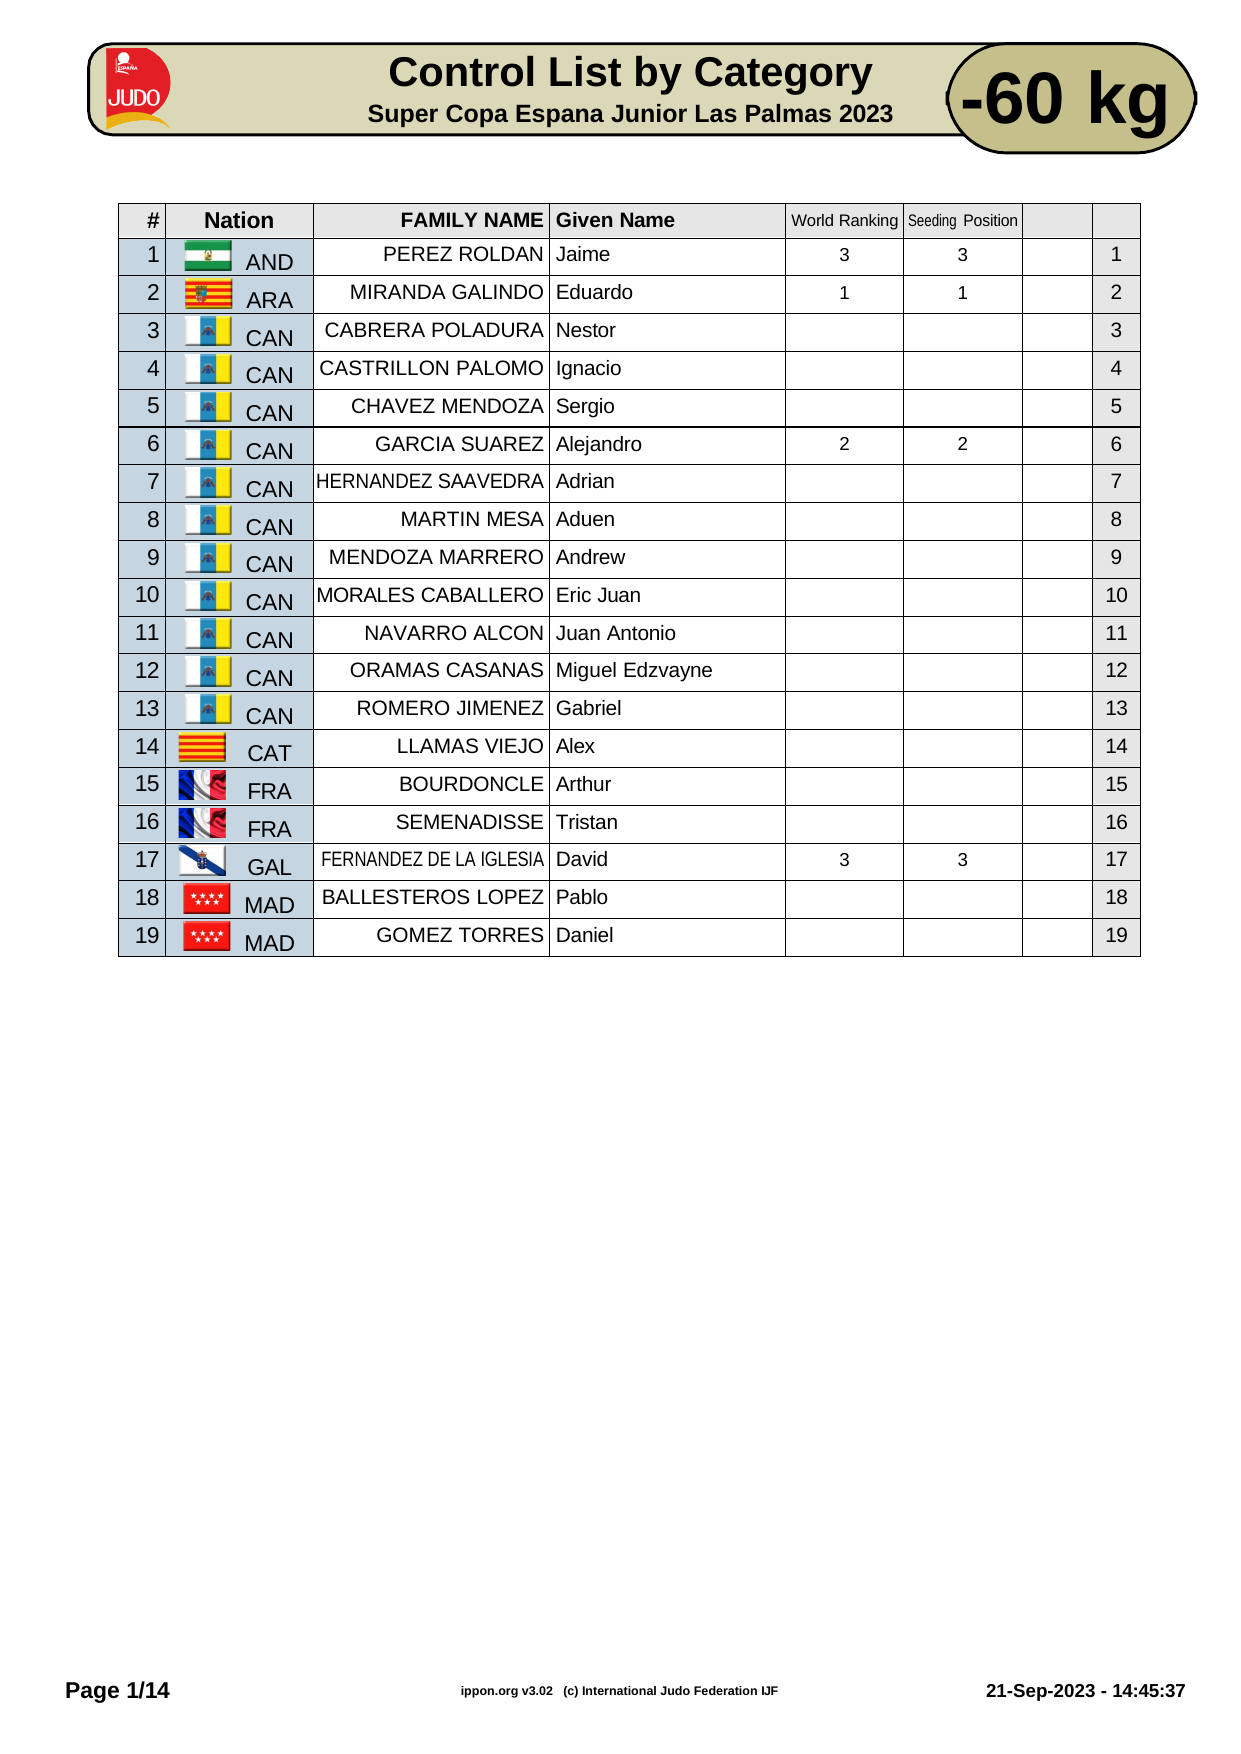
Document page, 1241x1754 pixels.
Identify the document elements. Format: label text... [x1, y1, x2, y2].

table_cell [904, 503, 1022, 540]
table_cell Jaime [550, 239, 785, 275]
table_cell [786, 806, 903, 842]
table_cell 14 [119, 730, 165, 767]
table_cell Andrew [550, 541, 785, 578]
table_cell MIRANDA GALINDO [314, 276, 549, 313]
table_cell [1023, 465, 1092, 502]
table_cell 3 [904, 844, 1022, 880]
table_cell [1023, 844, 1092, 880]
table_cell Nestor [550, 314, 785, 351]
picture [178, 732, 226, 762]
table_cell Alex [550, 730, 785, 767]
picture [184, 505, 232, 535]
table_cell PEREZ ROLDAN [314, 239, 549, 275]
table_cell Alejandro [550, 428, 785, 464]
table_cell 16 [119, 806, 165, 842]
table_cell [904, 314, 1022, 351]
table_cell CAN [166, 390, 313, 426]
table_cell 7 [119, 465, 165, 502]
table_cell 3 [786, 844, 903, 880]
table_cell Daniel [550, 919, 785, 956]
table_cell 7 [1093, 465, 1140, 502]
table_cell 12 [119, 654, 165, 691]
table_cell [1023, 654, 1092, 691]
picture [184, 618, 232, 649]
table_cell ORAMAS CASANAS [314, 654, 549, 691]
table_cell CAT [166, 730, 313, 767]
table_cell [904, 806, 1022, 842]
picture [183, 921, 231, 951]
table_cell Sergio [550, 390, 785, 426]
table_cell Gabriel [550, 692, 785, 729]
table_cell CAN [166, 541, 313, 578]
picture [184, 354, 232, 384]
table_cell 10 [119, 579, 165, 616]
table_cell CASTRILLON PALOMO [314, 352, 549, 389]
table_cell Ignacio [550, 352, 785, 389]
table_cell 19 [1093, 919, 1140, 956]
table_cell [786, 881, 903, 918]
table_cell CAN [166, 654, 313, 691]
table_cell [1023, 768, 1092, 804]
table_cell GARCIA SUAREZ [314, 428, 549, 464]
table_cell GAL [166, 844, 313, 880]
table_cell [786, 541, 903, 578]
table_cell 8 [119, 503, 165, 540]
table_cell [786, 730, 903, 767]
table_cell 10 [1093, 579, 1140, 616]
table_cell [786, 768, 903, 804]
table_cell [1023, 617, 1092, 653]
table_cell HERNANDEZ SAAVEDRA [314, 465, 549, 502]
picture [178, 808, 226, 838]
table_cell 14 [1093, 730, 1140, 767]
table_cell FERNANDEZ DE LA IGLESIA [314, 844, 549, 880]
table_cell [1023, 390, 1092, 426]
table_cell LLAMAS VIEJO [314, 730, 549, 767]
table_cell [1023, 352, 1092, 389]
table_cell MORALES CABALLERO [314, 579, 549, 616]
table_cell [1023, 239, 1092, 275]
table_cell CAN [166, 352, 313, 389]
table_cell 6 [119, 428, 165, 464]
table_cell 11 [119, 617, 165, 653]
table_cell 17 [1093, 844, 1140, 880]
table_cell [904, 768, 1022, 804]
table_header FAMILY NAME [314, 204, 549, 237]
table_cell [1023, 881, 1092, 918]
table_cell [786, 579, 903, 616]
table_cell [1023, 541, 1092, 578]
table_cell ARA [166, 276, 313, 313]
table_cell 18 [1093, 881, 1140, 918]
table_header Seeding Position [904, 204, 1022, 237]
table_cell SEMENADISSE [314, 806, 549, 842]
picture [184, 543, 232, 573]
table_cell MARTIN MESA [314, 503, 549, 540]
table_cell David [550, 844, 785, 880]
picture [184, 316, 232, 346]
picture [184, 694, 232, 724]
table_cell CAN [166, 617, 313, 653]
table_cell [1023, 314, 1092, 351]
picture [185, 278, 233, 309]
table_cell CAN [166, 465, 313, 502]
table_cell 2 [119, 276, 165, 313]
picture [178, 770, 226, 800]
picture [184, 392, 232, 422]
table_cell 13 [119, 692, 165, 729]
table_cell 5 [119, 390, 165, 426]
text Super Copa Espana Junior Las Palmas 2023 [366, 99, 895, 128]
table_cell [786, 503, 903, 540]
table_cell 3 [119, 314, 165, 351]
text -60 kg [960, 66, 1173, 138]
table_cell GOMEZ TORRES [314, 919, 549, 956]
table_cell CAN [166, 314, 313, 351]
table_header Given Name [550, 204, 785, 237]
picture [183, 883, 231, 914]
table_cell 17 [119, 844, 165, 880]
table_cell 4 [1093, 352, 1140, 389]
table_cell 1 [1093, 239, 1140, 275]
picture [184, 656, 232, 687]
table_cell NAVARRO ALCON [314, 617, 549, 653]
picture [184, 430, 232, 460]
table_cell [786, 617, 903, 653]
table_header Nation [166, 204, 313, 237]
table_cell [904, 465, 1022, 502]
table_cell Arthur [550, 768, 785, 804]
table_cell [786, 919, 903, 956]
table_cell [904, 541, 1022, 578]
table_cell MAD [166, 919, 313, 956]
table_cell MAD [166, 881, 313, 918]
table_cell 6 [1093, 428, 1140, 464]
table_header [1023, 204, 1092, 237]
table_cell [904, 579, 1022, 616]
table_cell [786, 692, 903, 729]
table_cell [904, 881, 1022, 918]
table_cell [1023, 919, 1092, 956]
table_cell BOURDONCLE [314, 768, 549, 804]
table_cell 3 [786, 239, 903, 275]
table_cell Pablo [550, 881, 785, 918]
table_cell 16 [1093, 806, 1140, 842]
table_cell 2 [786, 428, 903, 464]
table_cell AND [166, 239, 313, 275]
table_cell 5 [1093, 390, 1140, 426]
table_cell [1023, 692, 1092, 729]
table_cell [786, 314, 903, 351]
table_cell 8 [1093, 503, 1140, 540]
table_cell [904, 692, 1022, 729]
table_cell 2 [904, 428, 1022, 464]
table_cell 9 [1093, 541, 1140, 578]
table_cell Adrian [550, 465, 785, 502]
table_cell [904, 390, 1022, 426]
table_cell [1023, 428, 1092, 464]
table_cell [1023, 276, 1092, 313]
table_cell CABRERA POLADURA [314, 314, 549, 351]
table_cell [1023, 730, 1092, 767]
table_cell [1023, 806, 1092, 842]
table_header [1093, 204, 1140, 237]
table_cell Aduen [550, 503, 785, 540]
table_cell [904, 617, 1022, 653]
table_cell [904, 919, 1022, 956]
table_cell 2 [1093, 276, 1140, 313]
table_cell 19 [119, 919, 165, 956]
table_cell 11 [1093, 617, 1140, 653]
table_cell [786, 465, 903, 502]
picture [184, 240, 232, 271]
table_cell 18 [119, 881, 165, 918]
table_header World Ranking [786, 204, 903, 237]
table_cell ROMERO JIMENEZ [314, 692, 549, 729]
table_cell [786, 654, 903, 691]
table_header # [119, 204, 165, 237]
table_cell 15 [119, 768, 165, 804]
table_cell FRA [166, 768, 313, 804]
table_cell CAN [166, 503, 313, 540]
picture [184, 467, 232, 498]
table_cell [786, 390, 903, 426]
table_cell BALLESTEROS LOPEZ [314, 881, 549, 918]
table_cell 4 [119, 352, 165, 389]
table_cell FRA [166, 806, 313, 842]
table_cell Eric Juan [550, 579, 785, 616]
table_cell Miguel Edzvayne [550, 654, 785, 691]
picture [178, 845, 226, 876]
table_cell 1 [119, 239, 165, 275]
table_cell 3 [904, 239, 1022, 275]
table_cell MENDOZA MARRERO [314, 541, 549, 578]
table_cell Tristan [550, 806, 785, 842]
table_cell Eduardo [550, 276, 785, 313]
table_cell CAN [166, 579, 313, 616]
picture [106, 48, 172, 131]
table_cell 1 [786, 276, 903, 313]
table_cell [904, 352, 1022, 389]
table_cell [786, 352, 903, 389]
table_cell 13 [1093, 692, 1140, 729]
table_cell CAN [166, 692, 313, 729]
table_cell 9 [119, 541, 165, 578]
table_cell 3 [1093, 314, 1140, 351]
table_cell 15 [1093, 768, 1140, 804]
table_cell CHAVEZ MENDOZA [314, 390, 549, 426]
table_cell 12 [1093, 654, 1140, 691]
text Control List by Category [366, 54, 895, 95]
table_cell CAN [166, 428, 313, 464]
table_cell [1023, 503, 1092, 540]
table_cell [904, 730, 1022, 767]
table_cell Juan Antonio [550, 617, 785, 653]
table_cell 1 [904, 276, 1022, 313]
picture [184, 581, 232, 611]
table_cell [1023, 579, 1092, 616]
table_cell [904, 654, 1022, 691]
